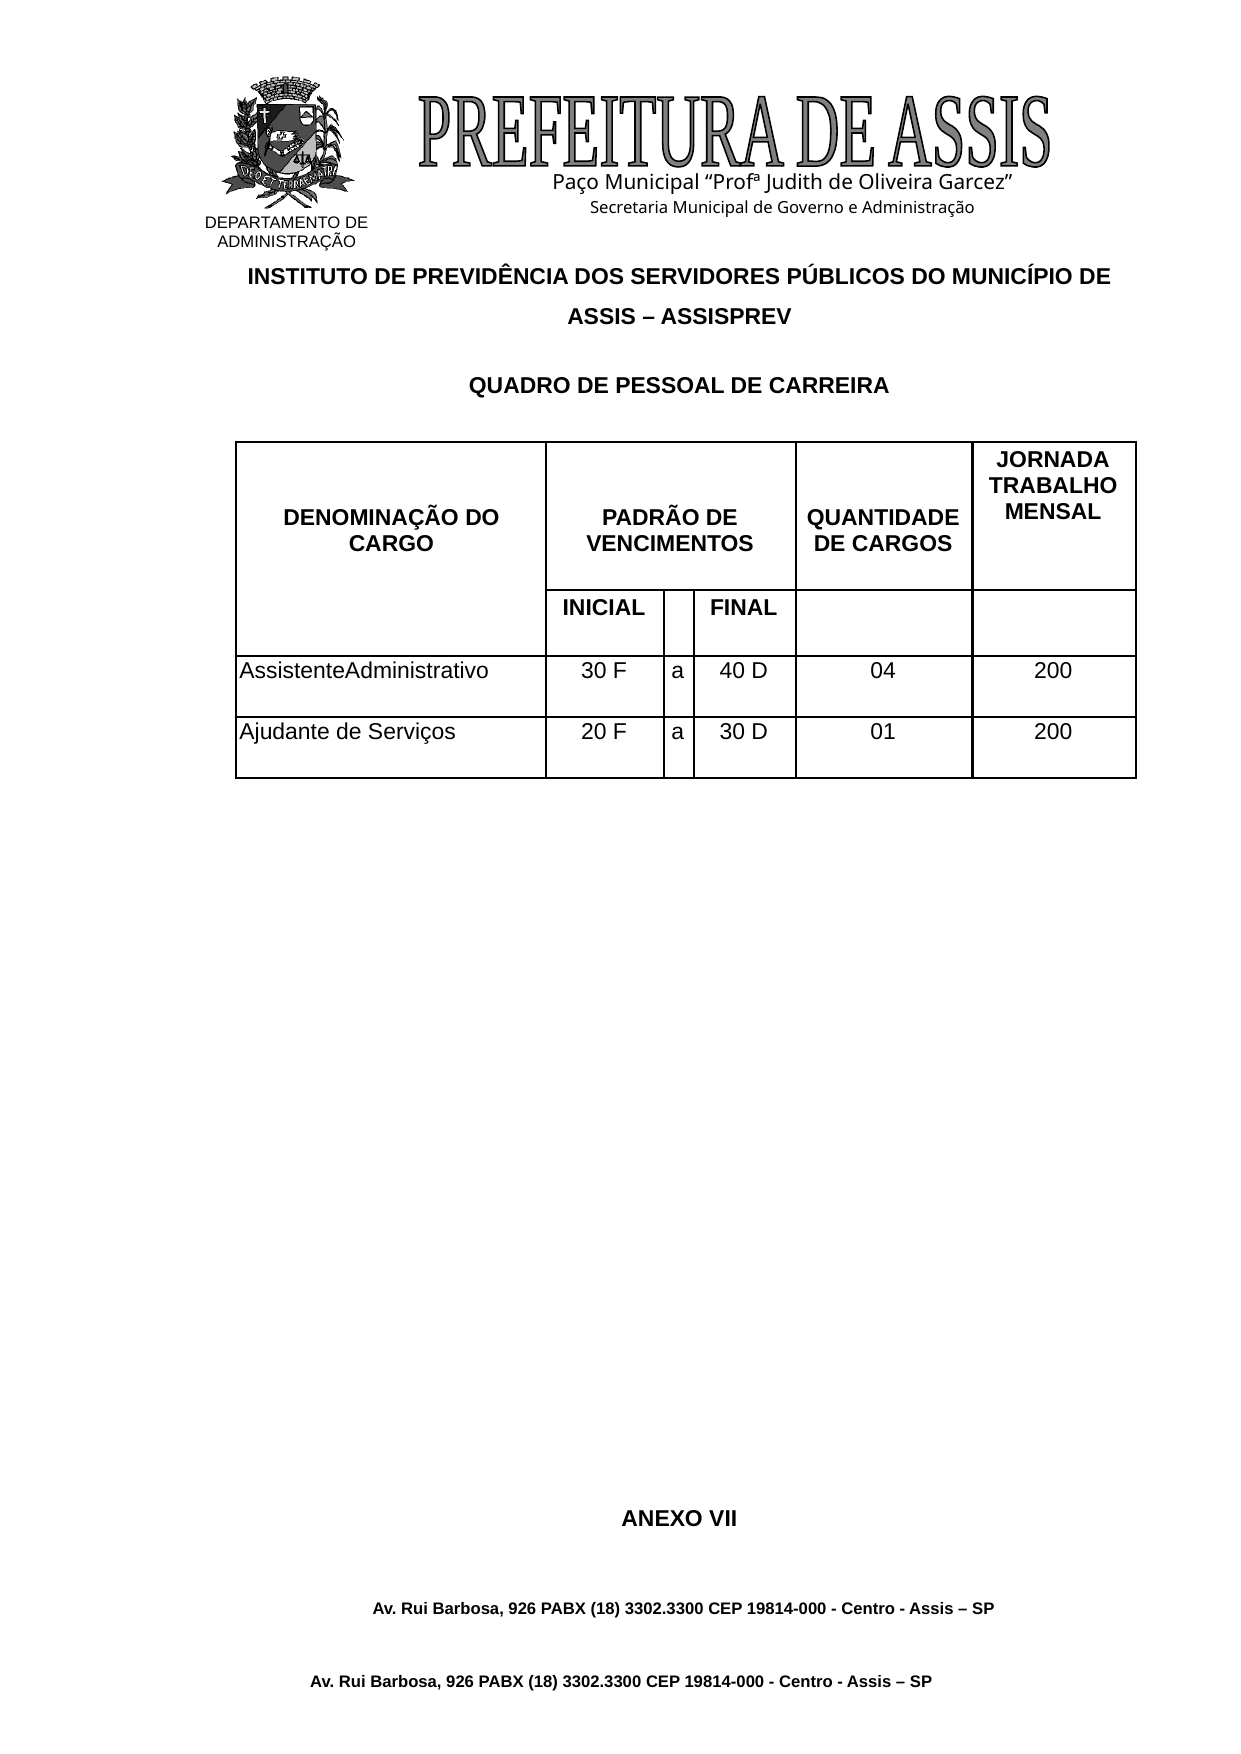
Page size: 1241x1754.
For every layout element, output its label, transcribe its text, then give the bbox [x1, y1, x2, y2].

table_cell 30 F [547, 657, 663, 716]
table_cell Ajudante de Serviços [237, 718, 545, 777]
table_cell 20 F [547, 718, 663, 777]
table_cell 40 D [695, 657, 795, 716]
table_cell a [665, 657, 693, 716]
table_cell AssistenteAdministrativo [237, 657, 545, 716]
table_cell [974, 591, 1135, 655]
text ANEXO VII [236, 1505, 1122, 1531]
table_cell 30 D [695, 718, 795, 777]
table_cell 200 [974, 657, 1135, 716]
table_cell 01 [797, 718, 971, 777]
table_cell INICIAL [547, 591, 663, 655]
table_cell 200 [974, 718, 1135, 777]
table_header QUANTIDADE DE CARGOS [797, 443, 971, 589]
table_cell 04 [797, 657, 971, 716]
table_header PADRÃO DE VENCIMENTOS [547, 443, 795, 589]
table_cell [797, 591, 971, 655]
table_cell [665, 591, 693, 655]
table_cell a [665, 718, 693, 777]
text QUADRO DE PESSOAL DE CARREIRA [236, 372, 1122, 398]
table_cell FINAL [695, 591, 795, 655]
table_header JORNADA TRABALHO MENSAL [974, 443, 1135, 589]
table_header DENOMINAÇÃO DO CARGO [237, 443, 545, 655]
text INSTITUTO DE PREVIDÊNCIA DOS SERVIDORES PÚBLICOS DO MUNICÍPIO DE ASSIS – ASSISPREV [236, 263, 1122, 329]
